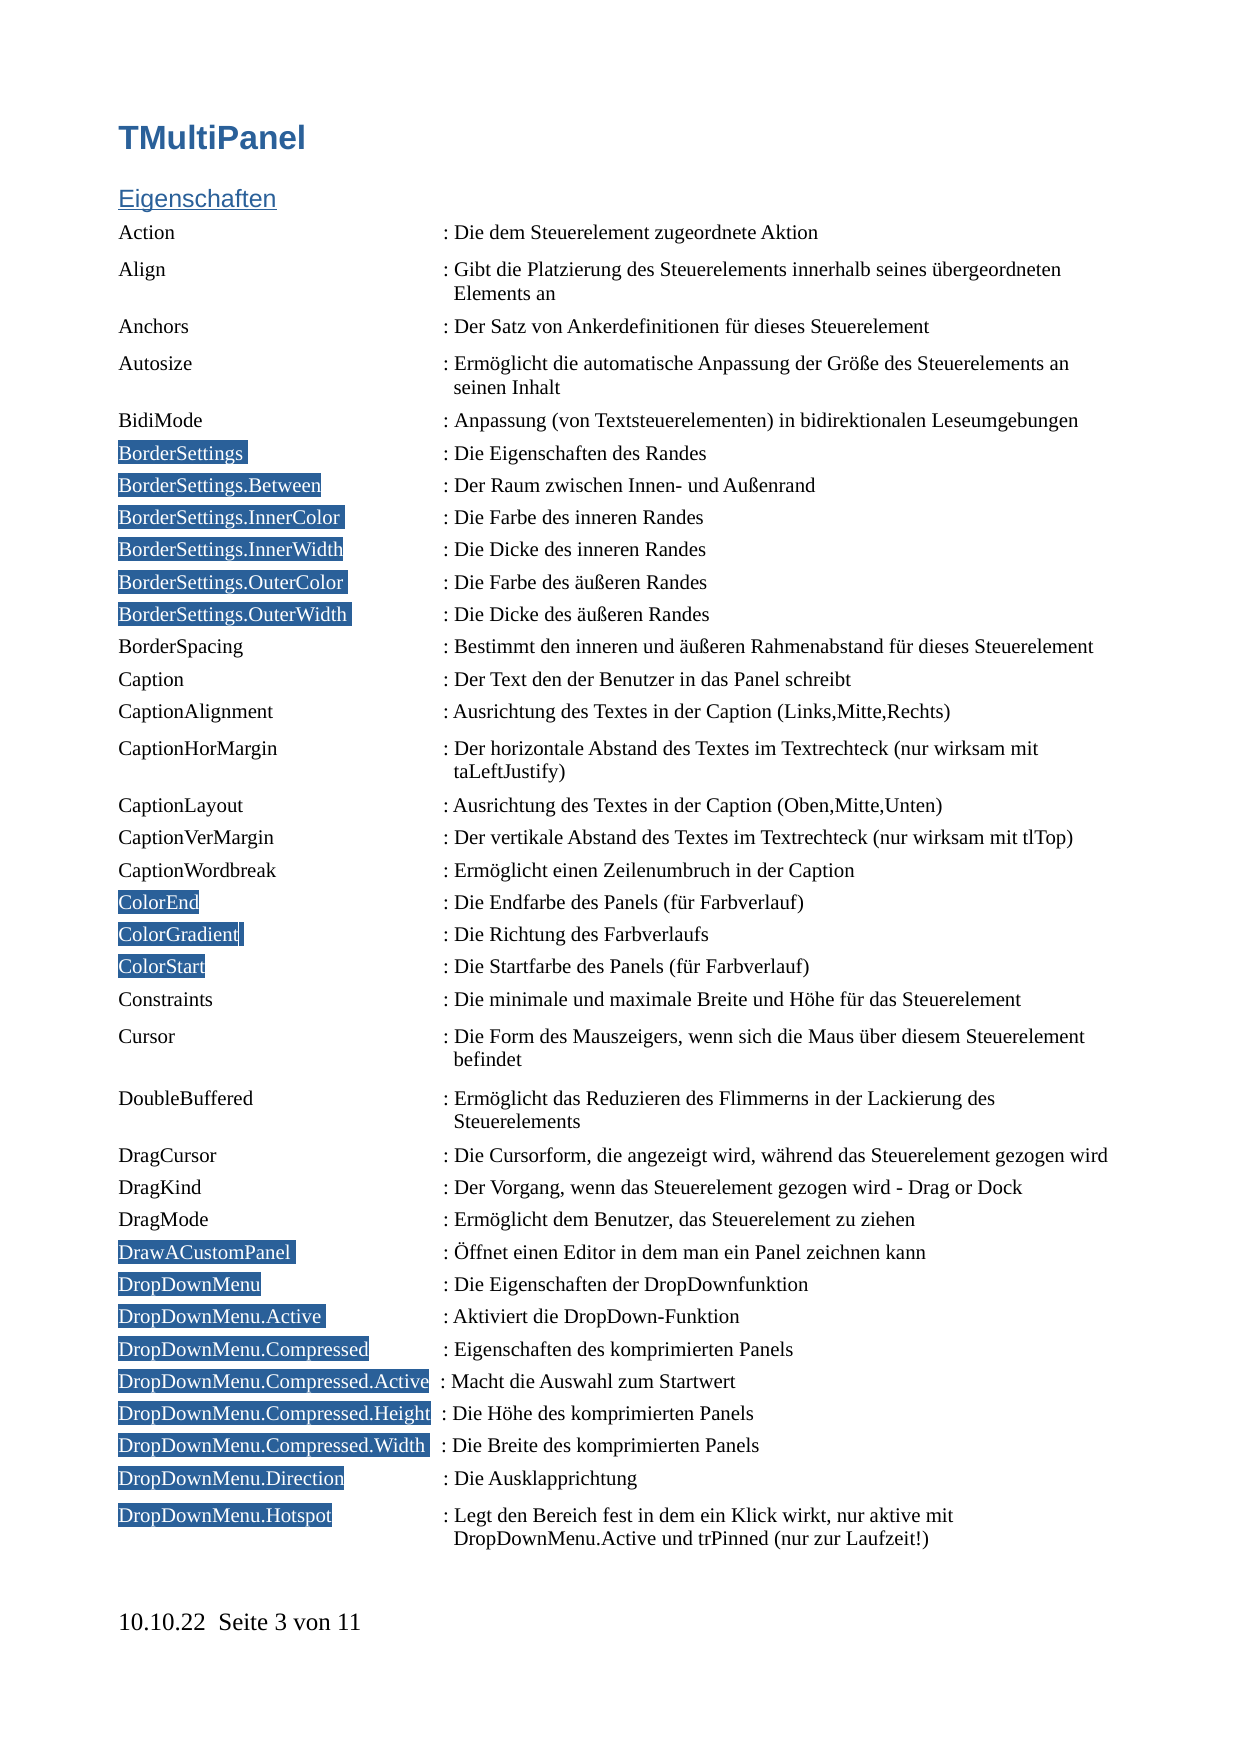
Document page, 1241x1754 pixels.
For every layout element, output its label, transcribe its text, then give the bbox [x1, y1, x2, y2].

text CaptionWordbreak : Ermöglicht einen Zeilenumbruch in der Caption [118, 863, 1122, 881]
text Anchors : Der Satz von Ankerdefinitionen für dieses Steuerelement [118, 319, 1122, 337]
text BorderSettings.OuterColor : Die Farbe des äußeren Randes [118, 575, 1122, 593]
text Align : Gibt die Platzierung des Steuerelements innerhalb seines übergeordneten Elements an [118, 257, 1122, 305]
text DoubleBuffered : Ermöglicht das Reduzieren des Flimmerns in der Lackierung des Steuerelements [118, 1086, 1122, 1133]
text Caption : Der Text den der Benutzer in das Panel schreibt [118, 672, 1122, 689]
text CaptionAlignment : Ausrichtung des Textes in der Caption (Links,Mitte,Rechts) [118, 704, 1122, 722]
text DropDownMenu.Direction : Die Ausklapprichtung [118, 1471, 1122, 1489]
text DropDownMenu.Active : Aktiviert die DropDown-Funktion [118, 1309, 1122, 1327]
subtitle TMultiPanel [118, 118, 1122, 157]
text BorderSettings.Between : Der Raum zwischen Innen- und Außenrand [118, 478, 1122, 496]
subtitle Eigenschaften [118, 184, 1122, 213]
text DropDownMenu.Compressed : Eigenschaften des komprimierten Panels [118, 1342, 1122, 1359]
text BorderSettings.OuterWidth : Die Dicke des äußeren Randes [118, 607, 1122, 625]
text DropDownMenu.Compressed.Width : Die Breite des komprimierten Panels [118, 1439, 1122, 1456]
text DropDownMenu.Hotspot : Legt den Bereich fest in dem ein Klick wirkt, nur aktive mit DropDownMenu.Active und trPinned (nur zur Laufzeit!) [118, 1503, 1122, 1551]
text BorderSpacing : Bestimmt den inneren und äußeren Rahmenabstand für dieses Steuerelement [118, 639, 1122, 657]
text ColorGradient : Die Richtung des Farbverlaufs [118, 927, 1122, 945]
text BorderSettings.InnerWidth : Die Dicke des inneren Randes [118, 543, 1122, 560]
text DragCursor : Die Cursorform, die angezeigt wird, während das Steuerelement gezogen wird [118, 1148, 1122, 1166]
text DropDownMenu.Compressed.Active : Macht die Auswahl zum Startwert [118, 1374, 1122, 1392]
text DropDownMenu : Die Eigenschaften der DropDownfunktion [118, 1277, 1122, 1295]
text Cursor : Die Form des Mauszeigers, wenn sich die Maus über diesem Steuerelement befindet [118, 1024, 1122, 1072]
text Action : Die dem Steuerelement zugeordnete Aktion [118, 225, 1122, 243]
text Constraints : Die minimale und maximale Breite und Höhe für das Steuerelement [118, 992, 1122, 1010]
text DrawACustomPanel : Öffnet einen Editor in dem man ein Panel zeichnen kann [118, 1245, 1122, 1263]
text CaptionHorMargin : Der horizontale Abstand des Textes im Textrechteck (nur wirksam mit taLeftJustify) [118, 736, 1122, 784]
text CaptionVerMargin : Der vertikale Abstand des Textes im Textrechteck (nur wirksam mit tlTop) [118, 831, 1122, 848]
text ColorEnd : Die Endfarbe des Panels (für Farbverlauf) [118, 895, 1122, 913]
text ColorStart : Die Startfarbe des Panels (für Farbverlauf) [118, 960, 1122, 977]
text DragKind : Der Vorgang, wenn das Steuerelement gezogen wird - Drag or Dock [118, 1180, 1122, 1198]
text BorderSettings.InnerColor : Die Farbe des inneren Randes [118, 510, 1122, 528]
text DragMode : Ermöglicht dem Benutzer, das Steuerelement zu ziehen [118, 1213, 1122, 1230]
text BorderSettings : Die Eigenschaften des Randes [118, 446, 1122, 463]
text CaptionLayout : Ausrichtung des Textes in der Caption (Oben,Mitte,Unten) [118, 798, 1122, 816]
text BidiMode : Anpassung (von Textsteuerelementen) in bidirektionalen Leseumgebungen [118, 413, 1122, 431]
text DropDownMenu.Compressed.Height : Die Höhe des komprimierten Panels [118, 1406, 1122, 1424]
text Autosize : Ermöglicht die automatische Anpassung der Größe des Steuerelements an seinen Inhalt [118, 352, 1122, 399]
